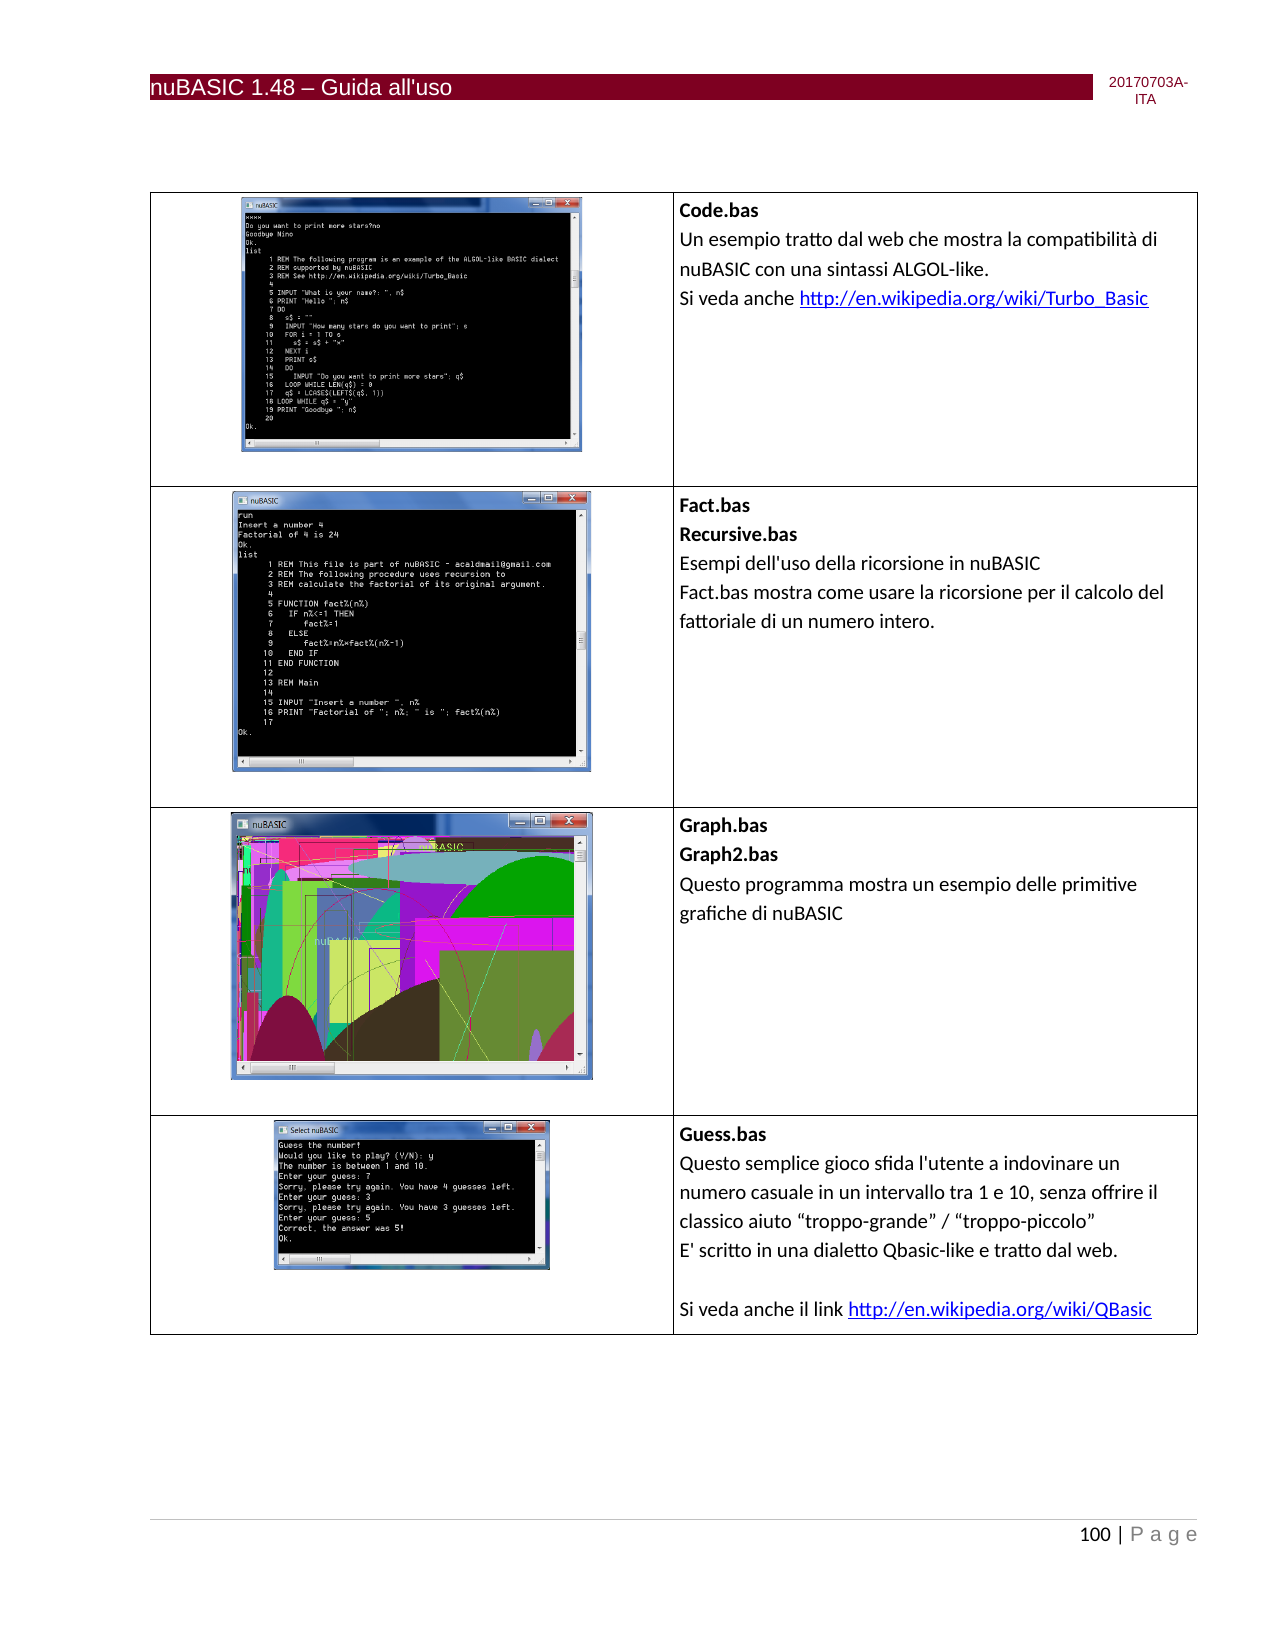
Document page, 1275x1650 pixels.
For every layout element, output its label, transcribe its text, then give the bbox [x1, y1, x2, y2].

table_header Code.bas Un esempio tratto dal web che mostra la compatibilità di nuBASIC con una sintassi ALGOL-like. Si veda anche http://en.wikipedia.org/wiki/Turbo_Basic [674, 193, 1197, 486]
table_cell [151, 487, 673, 807]
picture [230, 812, 593, 1080]
table_cell [151, 813, 673, 1115]
table_cell Graph.bas Graph2.bas Questo programma mostra un esempio delle primitive grafiche di nuBASIC [674, 808, 1197, 1115]
table_cell Fact.bas Recursive.bas Esempi dell'uso della ricorsione in nuBASIC Fact.bas mostra come usare la ricorsione per il calcolo del fattoriale di un numero intero. [674, 487, 1197, 807]
picture [232, 491, 592, 772]
table_header [151, 198, 673, 486]
table_cell [151, 808, 673, 812]
picture [273, 1120, 550, 1270]
picture [241, 197, 583, 452]
table_header [151, 193, 673, 197]
table_cell Guess.bas Questo semplice gioco sfida l'utente a indovinare un numero casuale in un intervallo tra 1 e 10, senza offrire il classico aiuto “troppo-grande” / “troppo-piccolo” E' scritto in una dialetto Qbasic-like e tratto dal web. Si veda anche il link http://en.wikipedia.org/wiki/QBasic [674, 1116, 1197, 1334]
table_cell [151, 1116, 673, 1334]
